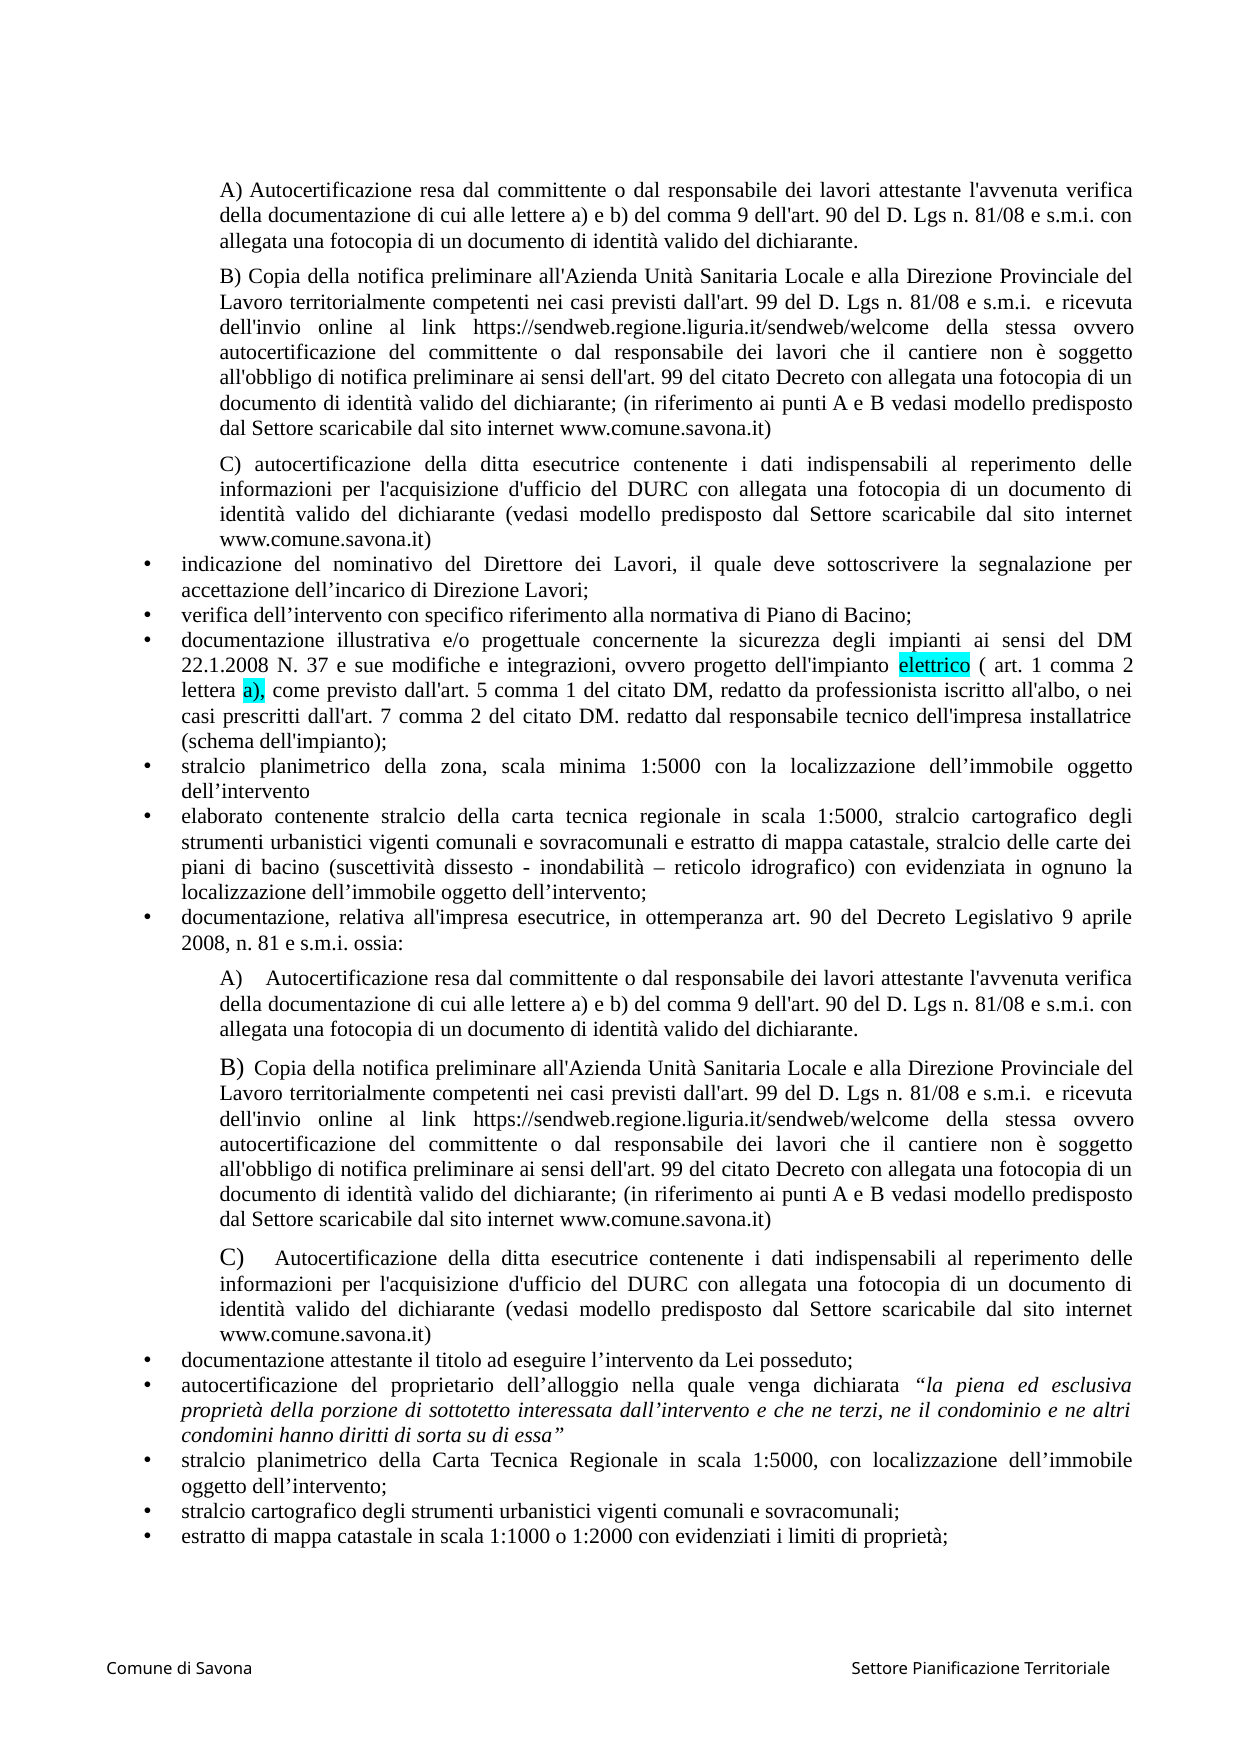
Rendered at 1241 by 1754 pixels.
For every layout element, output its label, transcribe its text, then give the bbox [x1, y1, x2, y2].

list estratto di mappa catastale in scala 1:1000 o 1:2000 con evidenziati i limiti di proprietà; [144, 1523, 1134, 1548]
list autocertificazione del proprietario dell’alloggio nella quale venga dichiarata “la piena ed esclusiva proprietà della porzione di sottotetto interessata dall’intervento e che ne terzi, ne il condominio e ne altri condomini hanno diritti di sorta su di essa” [144, 1372, 1134, 1447]
list documentazione attestante il titolo ad eseguire l’intervento da Lei posseduto; [144, 1347, 1134, 1372]
list stralcio planimetrico della Carta Tecnica Regionale in scala 1:5000, con localizzazione dell’immobile oggetto dell’intervento; [144, 1447, 1134, 1498]
list elaborato contenente stralcio della carta tecnica regionale in scala 1:5000, stralcio cartografico degli strumenti urbanistici vigenti comunali e sovracomunali e estratto di mappa catastale, stralcio delle carte dei piani di bacino (suscettività dissesto - inondabilità – reticolo idrografico) con evidenziata in ognuno la localizzazione dell’immobile oggetto dell’intervento; [144, 803, 1134, 904]
list verifica dell’intervento con specifico riferimento alla normativa di Piano di Bacino; [144, 602, 1134, 627]
list documentazione illustrativa e/o progettuale concernente la sicurezza degli impianti ai sensi del DM 22.1.2008 N. 37 e sue modifiche e integrazioni, ovvero progetto dell'impianto elettrico ( art. 1 comma 2 lettera a), come previsto dall'art. 5 comma 1 del citato DM, redatto da professionista iscritto all'albo, o nei casi prescritti dall'art. 7 comma 2 del citato DM. redatto dal responsabile tecnico dell'impresa installatrice (schema dell'impianto); [144, 627, 1134, 753]
list Copia della notifica preliminare all'Azienda Unità Sanitaria Locale e alla Direzione Provinciale del Lavoro territorialmente competenti nei casi previsti dall'art. 99 del D. Lgs n. 81/08 e s.m.i. e ricevuta dell'invio online al link https://sendweb.regione.liguria.it/sendweb/welcome della stessa ovvero autocertificazione del committente o dal responsabile dei lavori che il cantiere non è soggetto all'obbligo di notifica preliminare ai sensi dell'art. 99 del citato Decreto con allegata una fotocopia di un documento di identità valido del dichiarante; (in riferimento ai punti A e B vedasi modello predisposto dal Settore scaricabile dal sito internet www.comune.savona.it) [219, 1052, 1134, 1232]
list indicazione del nominativo del Direttore dei Lavori, il quale deve sottoscrivere la segnalazione per accettazione dell’incarico di Direzione Lavori; [144, 551, 1134, 602]
list Autocertificazione della ditta esecutrice contenente i dati indispensabili al reperimento delle informazioni per l'acquisizione d'ufficio del DURC con allegata una fotocopia di un documento di identità valido del dichiarante (vedasi modello predisposto dal Settore scaricabile dal sito internet www.comune.savona.it) [219, 1242, 1134, 1347]
text C) autocertificazione della ditta esecutrice contenente i dati indispensabili al reperimento delle informazioni per l'acquisizione d'ufficio del DURC con allegata una fotocopia di un documento di identità valido del dichiarante (vedasi modello predisposto dal Settore scaricabile dal sito internet www.comune.savona.it) [219, 451, 1134, 551]
list stralcio cartografico degli strumenti urbanistici vigenti comunali e sovracomunali; [144, 1498, 1134, 1523]
list stralcio planimetrico della zona, scala minima 1:5000 con la localizzazione dell’immobile oggetto dell’intervento [144, 753, 1134, 803]
text B) Copia della notifica preliminare all'Azienda Unità Sanitaria Locale e alla Direzione Provinciale del Lavoro territorialmente competenti nei casi previsti dall'art. 99 del D. Lgs n. 81/08 e s.m.i. e ricevuta dell'invio online al link https://sendweb.regione.liguria.it/sendweb/welcome della stessa ovvero autocertificazione del committente o dal responsabile dei lavori che il cantiere non è soggetto all'obbligo di notifica preliminare ai sensi dell'art. 99 del citato Decreto con allegata una fotocopia di un documento di identità valido del dichiarante; (in riferimento ai punti A e B vedasi modello predisposto dal Settore scaricabile dal sito internet www.comune.savona.it) [219, 263, 1134, 440]
list documentazione, relativa all'impresa esecutrice, in ottemperanza art. 90 del Decreto Legislativo 9 aprile 2008, n. 81 e s.m.i. ossia: [144, 904, 1134, 955]
list Autocertificazione resa dal committente o dal responsabile dei lavori attestante l'avvenuta verifica della documentazione di cui alle lettere a) e b) del comma 9 dell'art. 90 del D. Lgs n. 81/08 e s.m.i. con allegata una fotocopia di un documento di identità valido del dichiarante. [219, 965, 1134, 1041]
text A) Autocertificazione resa dal committente o dal responsabile dei lavori attestante l'avvenuta verifica della documentazione di cui alle lettere a) e b) del comma 9 dell'art. 90 del D. Lgs n. 81/08 e s.m.i. con allegata una fotocopia di un documento di identità valido del dichiarante. [219, 177, 1134, 253]
